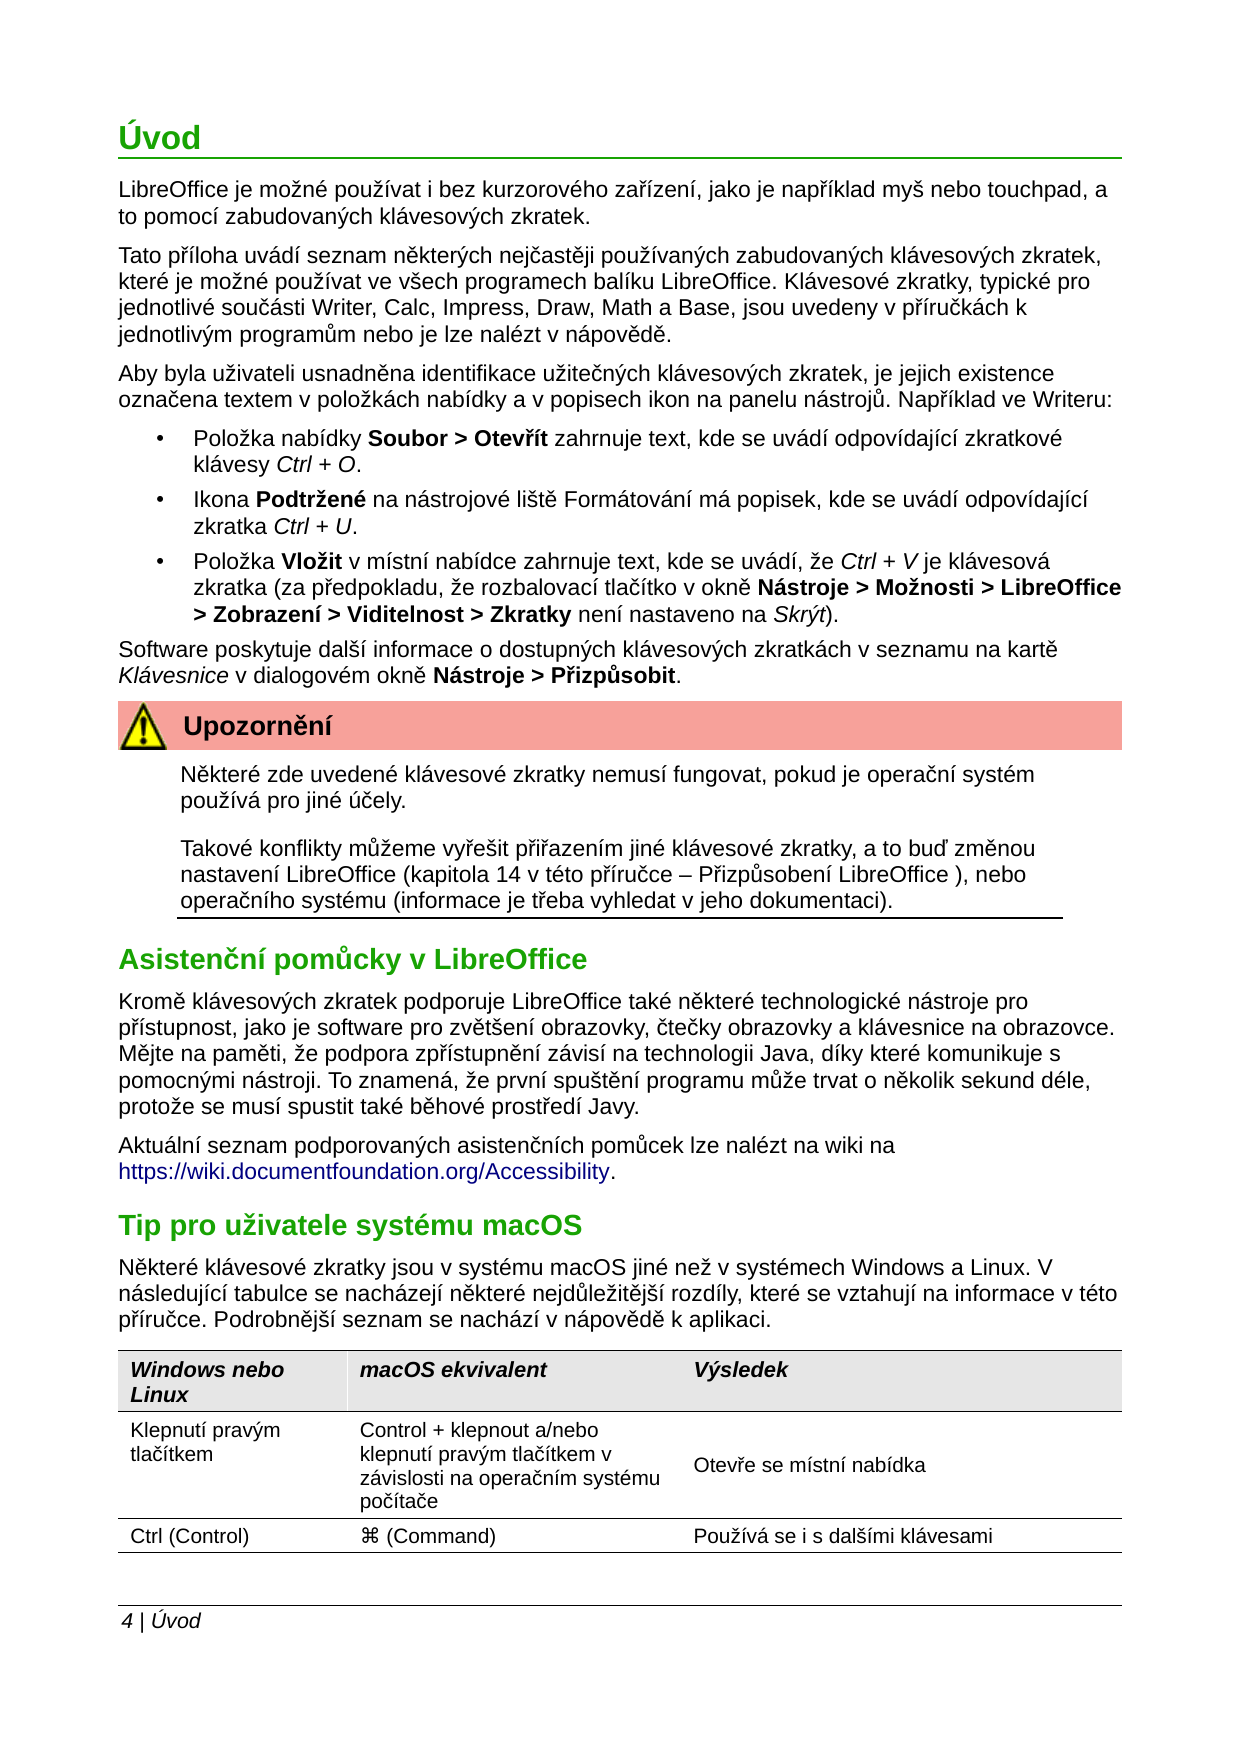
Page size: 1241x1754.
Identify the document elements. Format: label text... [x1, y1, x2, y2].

table_cell Používá se i s dalšími klávesami [681, 1519, 1122, 1552]
text Takové konflikty můžeme vyřešit přiřazením jiné klávesové zkratky, a to buď změnou nastavení LibreOffice (kapitola 14 v této příručce – Přizpůsobení LibreOffice ), nebo operačního systému (informace je třeba vyhledat v jeho dokumentaci). [177, 832, 1063, 917]
table_cell Control + klepnout a/nebo klepnutí pravým tlačítkem v závislosti na operačním systému počítače [348, 1412, 681, 1518]
text Kromě klávesových zkratek podporuje LibreOffice také některé technologické nástroje pro přístupnost, jako je software pro zvětšení obrazovky, čtečky obrazovky a klávesnice na obrazovce. Mějte na paměti, že podpora zpřístupnění závisí na technologii Java, díky které komunikuje s pomocnými nástroji. To znamená, že první spuštění programu může trvat o několik sekund déle, protože se musí spustit také běhové prostředí Javy. [118, 988, 1122, 1119]
picture [119, 701, 167, 750]
table_cell Klepnutí pravým tlačítkem [118, 1412, 347, 1518]
text Tato příloha uvádí seznam některých nejčastěji používaných zabudovaných klávesových zkratek, které je možné používat ve všech programech balíku LibreOffice. Klávesové zkratky, typické pro jednotlivé součásti Writer, Calc, Impress, Draw, Math a Base, jsou uvedeny v příručkách k jednotlivým programům nebo je lze nalézt v nápovědě. [118, 242, 1122, 347]
table_header Windows nebo Linux [118, 1351, 347, 1411]
table_cell ⌘ (Command) [348, 1519, 681, 1552]
text Software poskytuje další informace o dostupných klávesových zkratkách v seznamu na kartě Klávesnice v dialogovém okně Nástroje > Přizpůsobit. [118, 636, 1122, 688]
table_cell Ctrl (Control) [118, 1519, 347, 1552]
subtitle Tip pro uživatele systému macOS [118, 1208, 1122, 1242]
table_header Výsledek [681, 1351, 1122, 1411]
table_cell Otevře se místní nabídka [681, 1412, 1122, 1518]
text Některé zde uvedené klávesové zkratky nemusí fungovat, pokud je operační systém používá pro jiné účely. [177, 758, 1063, 813]
text Aktuální seznam podporovaných asistenčních pomůcek lze nalézt na wiki na https://wiki.documentfoundation.org/Accessibility. [118, 1132, 1122, 1185]
text LibreOffice je možné používat i bez kurzorového zařízení, jako je například myš nebo touchpad, a to pomocí zabudovaných klávesových zkratek. [118, 176, 1122, 229]
subtitle Upozornění [167, 701, 1122, 750]
list Položka Vložit v místní nabídce zahrnuje text, kde se uvádí, že Ctrl + V je klávesová zkratka (za předpokladu, že rozbalovací tlačítko v okně Nástroje > Možnosti > LibreOffice > Zobrazení > Viditelnost > Zkratky není nastaveno na Skrýt). [156, 548, 1122, 627]
subtitle Asistenční pomůcky v LibreOffice [118, 942, 1122, 976]
subtitle Úvod [118, 118, 1122, 157]
list Ikona Podtržené na nástrojové liště Formátování má popisek, kde se uvádí odpovídající zkratka Ctrl + U. [156, 486, 1122, 539]
list Položka nabídky Soubor > Otevřít zahrnuje text, kde se uvádí odpovídající zkratkové klávesy Ctrl + O. [156, 425, 1122, 477]
text Některé klávesové zkratky jsou v systému macOS jiné než v systémech Windows a Linux. V následující tabulce se nacházejí některé nejdůležitější rozdíly, které se vztahují na informace v této příručce. Podrobnější seznam se nachází v nápovědě k aplikaci. [118, 1254, 1122, 1333]
text Aby byla uživateli usnadněna identifikace užitečných klávesových zkratek, je jejich existence označena textem v položkách nabídky a v popisech ikon na panelu nástrojů. Například ve Writeru: [118, 359, 1122, 412]
table_header macOS ekvivalent [348, 1351, 681, 1411]
